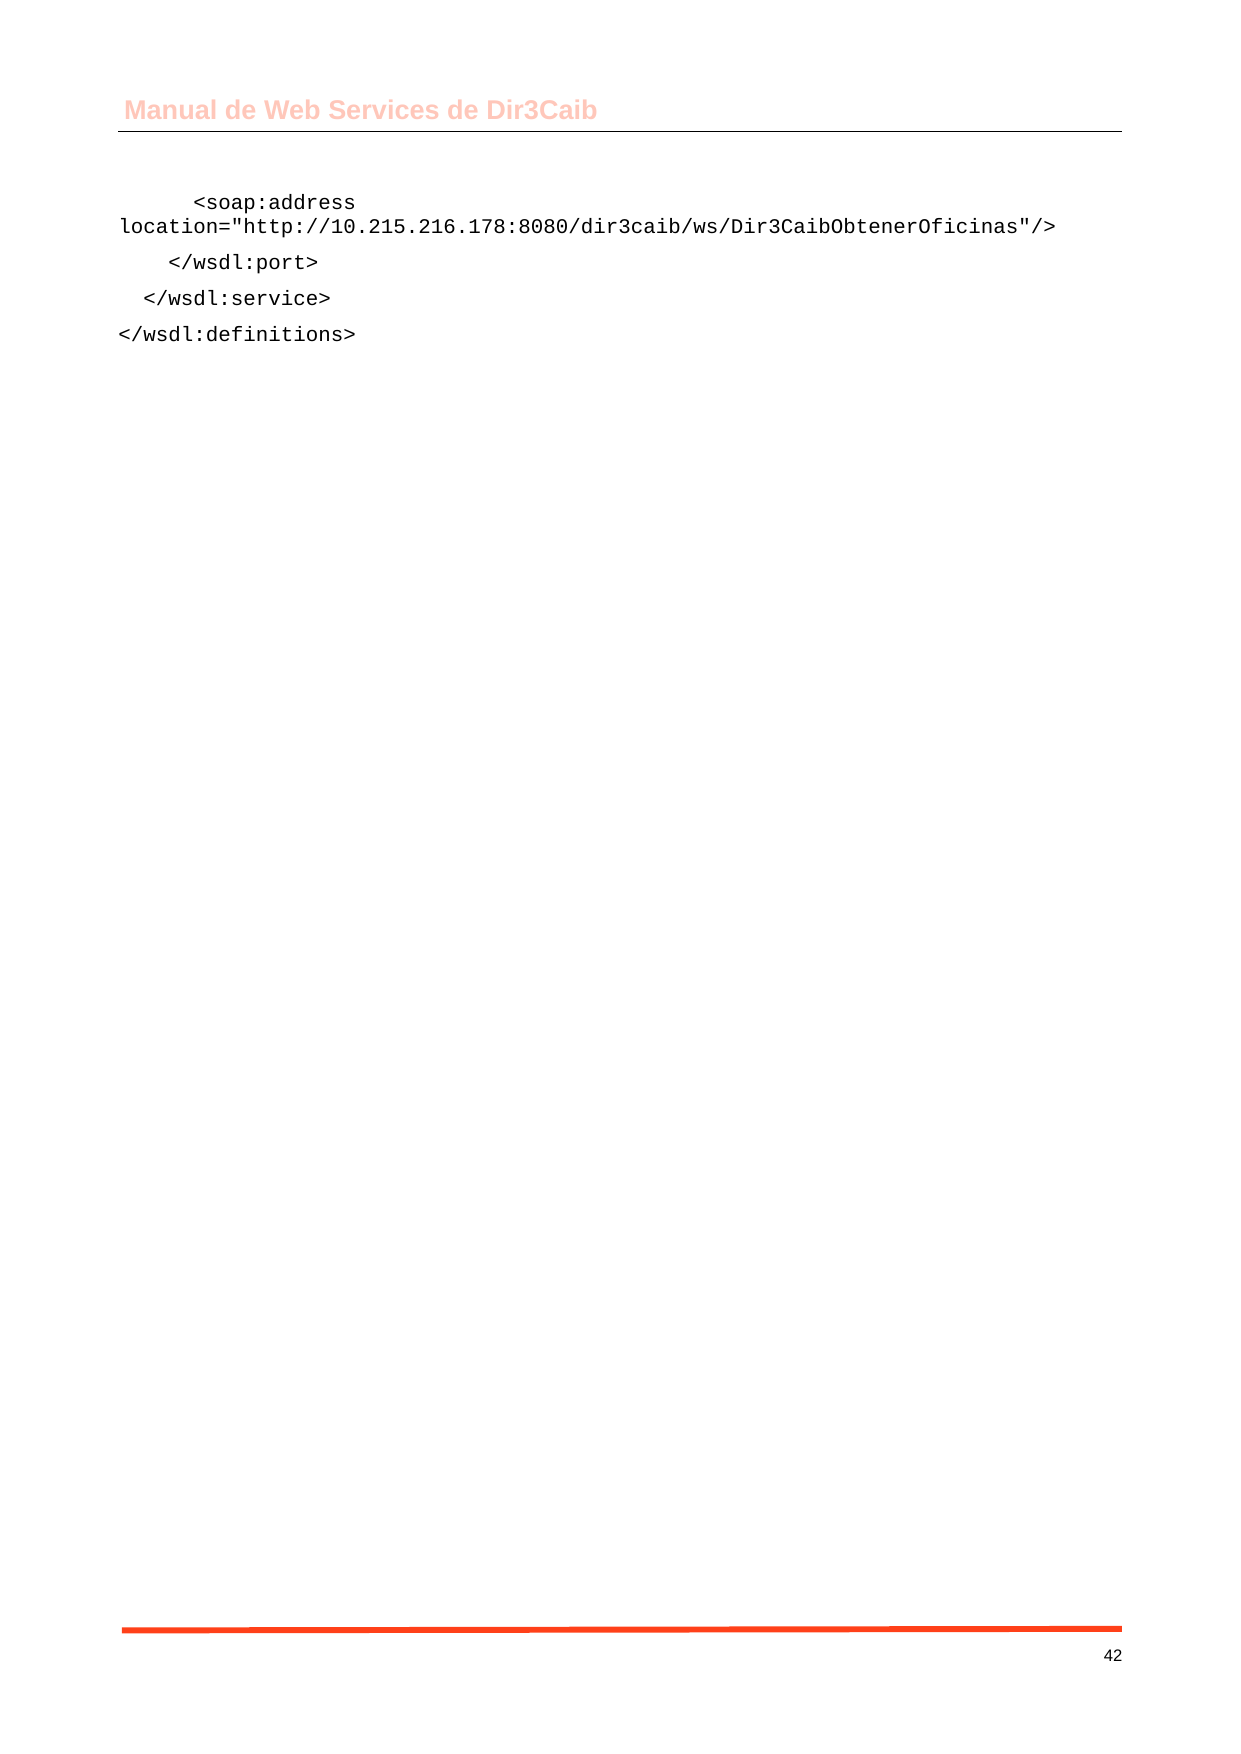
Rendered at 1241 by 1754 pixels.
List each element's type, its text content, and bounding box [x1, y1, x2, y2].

text <soap:address location="http://10.215.216.178:8080/dir3caib/ws/Dir3CaibObtenerOficinas"/> [118, 192, 1122, 239]
text </wsdl:port> [118, 252, 1122, 276]
text </wsdl:definitions> [118, 324, 1122, 348]
text </wsdl:service> [118, 288, 1122, 312]
